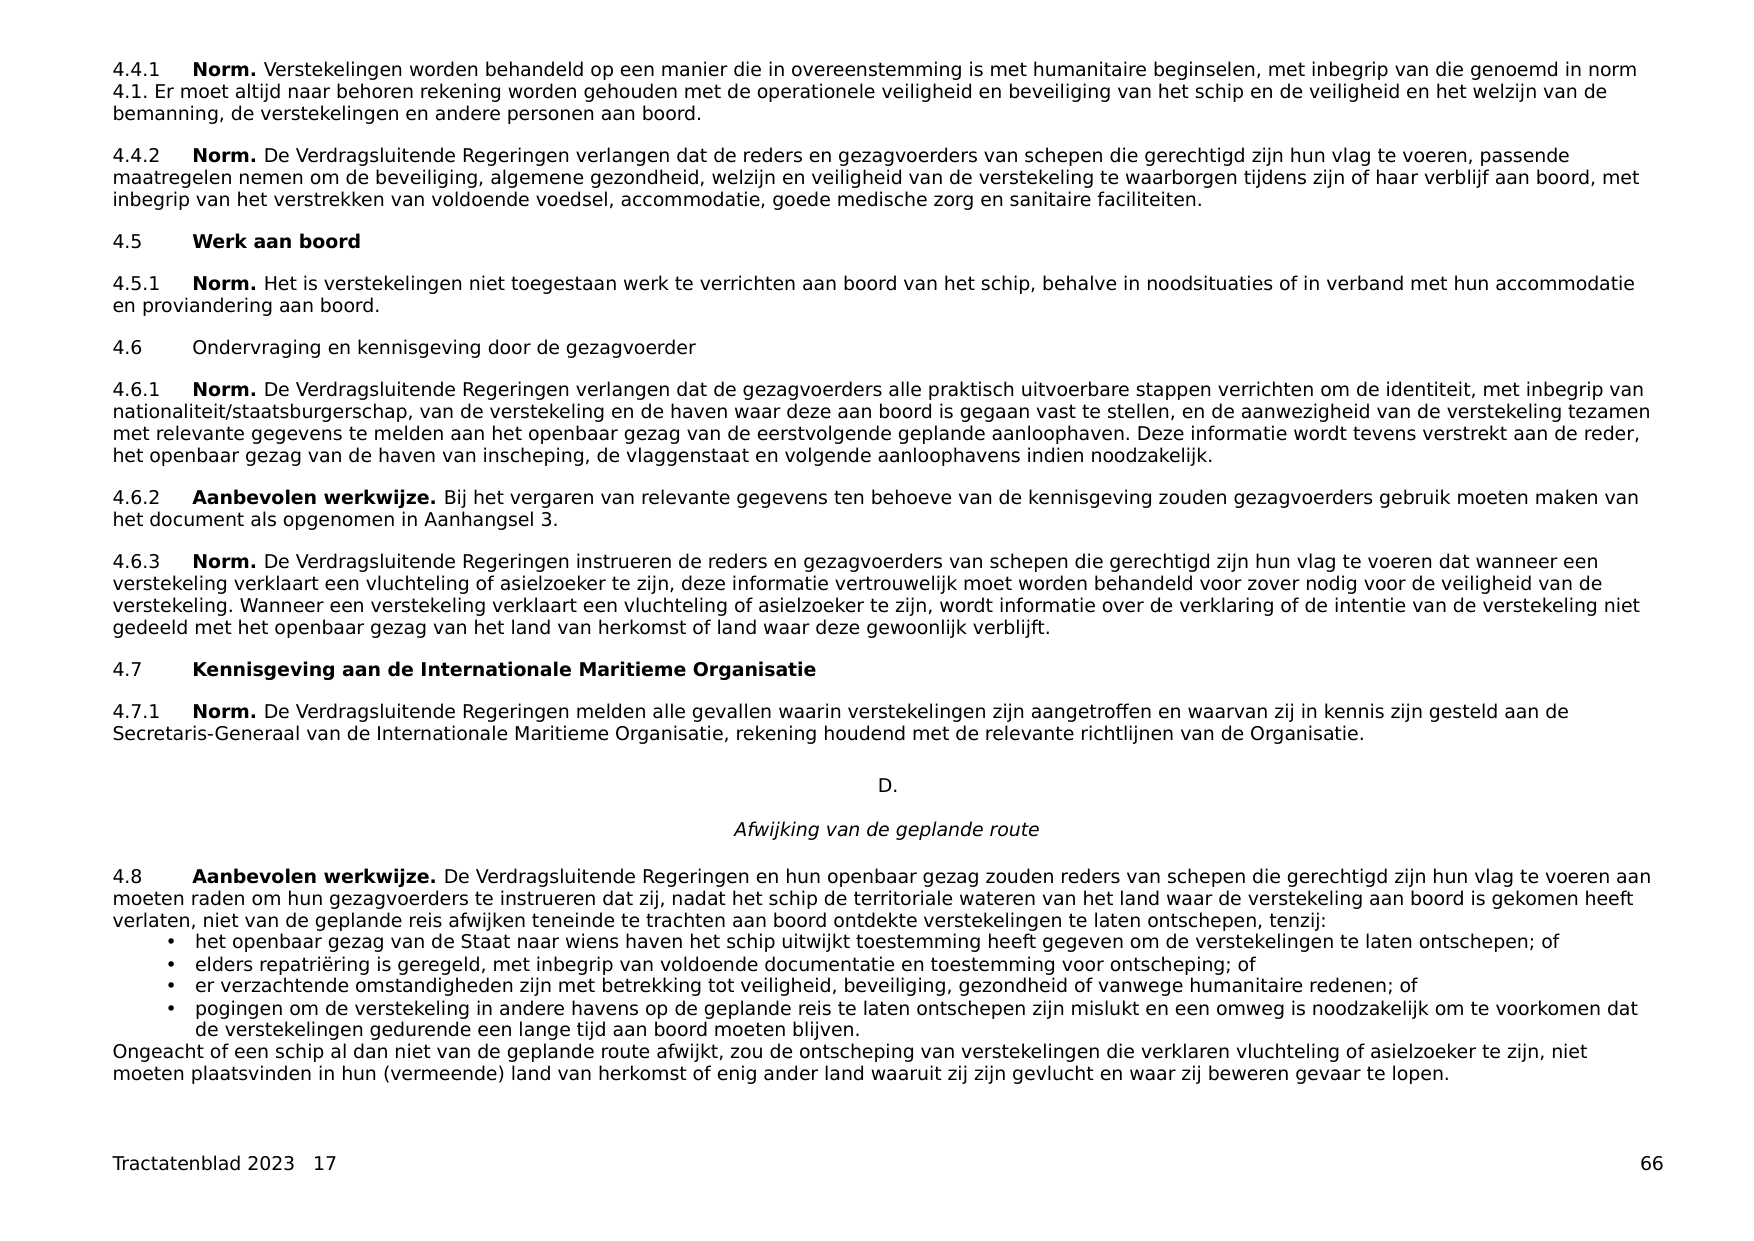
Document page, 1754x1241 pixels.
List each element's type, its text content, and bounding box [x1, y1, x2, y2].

text 4.5 Werk aan boord [112, 231, 1664, 253]
text • elders repatriëring is geregeld, met inbegrip van voldoende documentatie en toestemming voor ontscheping; of [165, 953, 1664, 975]
text 4.6.3 Norm. De Verdragsluitende Regeringen instrueren de reders en gezagvoerders van schepen die gerechtigd zijn hun vlag te voeren dat wanneer een verstekeling verklaart een vluchteling of asielzoeker te zijn, deze informatie vertrouwelijk moet worden behandeld voor zover nodig voor de veiligheid van de verstekeling. Wanneer een verstekeling verklaart een vluchteling of asielzoeker te zijn, wordt informatie over de verklaring of de intentie van de verstekeling niet gedeeld met het openbaar gezag van het land van herkomst of land waar deze gewoonlijk verblijft. [112, 551, 1664, 639]
text • het openbaar gezag van de Staat naar wiens haven het schip uitwijkt toestemming heeft gegeven om de verstekelingen te laten ontschepen; of [165, 931, 1664, 953]
text • pogingen om de verstekeling in andere havens op de geplande reis te laten ontschepen zijn mislukt en een omweg is noodzakelijk om te voorkomen dat de verstekelingen gedurende een lange tijd aan boord moeten blijven. [165, 997, 1664, 1041]
text 4.4.1 Norm. Verstekelingen worden behandeld op een manier die in overeenstemming is met humanitaire beginselen, met inbegrip van die genoemd in norm 4.1. Er moet altijd naar behoren rekening worden gehouden met de operationele veiligheid en beveiliging van het schip en de veiligheid en het welzijn van de bemanning, de verstekelingen en andere personen aan boord. [112, 59, 1664, 125]
text 4.6 Ondervraging en kennisgeving door de gezagvoerder [112, 337, 1664, 359]
text 4.6.1 Norm. De Verdragsluitende Regeringen verlangen dat de gezagvoerders alle praktisch uitvoerbare stappen verrichten om de identiteit, met inbegrip van nationaliteit/staatsburgerschap, van de verstekeling en de haven waar deze aan boord is gegaan vast te stellen, en de aanwezigheid van de verstekeling tezamen met relevante gegevens te melden aan het openbaar gezag van de eerstvolgende geplande aanloophaven. Deze informatie wordt tevens verstrekt aan de reder, het openbaar gezag van de haven van inscheping, de vlaggenstaat en volgende aanloophavens indien noodzakelijk. [112, 379, 1664, 467]
text 4.8 Aanbevolen werkwijze. De Verdragsluitende Regeringen en hun openbaar gezag zouden reders van schepen die gerechtigd zijn hun vlag te voeren aan moeten raden om hun gezagvoerders te instrueren dat zij, nadat het schip de territoriale wateren van het land waar de verstekeling aan boord is gekomen heeft verlaten, niet van de geplande reis afwijken teneinde te trachten aan boord ontdekte verstekelingen te laten ontschepen, tenzij: [112, 866, 1664, 931]
text 4.5.1 Norm. Het is verstekelingen niet toegestaan werk te verrichten aan boord van het schip, behalve in noodsituaties of in verband met hun accommodatie en proviandering aan boord. [112, 273, 1664, 317]
text 4.6.2 Aanbevolen werkwijze. Bij het vergaren van relevante gegevens ten behoeve van de kennisgeving zouden gezagvoerders gebruik moeten maken van het document als opgenomen in Aanhangsel 3. [112, 487, 1664, 531]
text • er verzachtende omstandigheden zijn met betrekking tot veiligheid, beveiliging, gezondheid of vanwege humanitaire redenen; of [165, 975, 1664, 997]
text 4.7.1 Norm. De Verdragsluitende Regeringen melden alle gevallen waarin verstekelingen zijn aangetroffen en waarvan zij in kennis zijn gesteld aan de Secretaris-Generaal van de Internationale Maritieme Organisatie, rekening houdend met de relevante richtlijnen van de Organisatie. [112, 701, 1664, 744]
subtitle D. Afwijking van de geplande route [112, 774, 1664, 841]
text Ongeacht of een schip al dan niet van de geplande route afwijkt, zou de ontscheping van verstekelingen die verklaren vluchteling of asielzoeker te zijn, niet moeten plaatsvinden in hun (vermeende) land van herkomst of enig ander land waaruit zij zijn gevlucht en waar zij beweren gevaar te lopen. [112, 1041, 1664, 1085]
text 4.7 Kennisgeving aan de Internationale Maritieme Organisatie [112, 659, 1664, 681]
text 4.4.2 Norm. De Verdragsluitende Regeringen verlangen dat de reders en gezagvoerders van schepen die gerechtigd zijn hun vlag te voeren, passende maatregelen nemen om de beveiliging, algemene gezondheid, welzijn en veiligheid van de verstekeling te waarborgen tijdens zijn of haar verblijf aan boord, met inbegrip van het verstrekken van voldoende voedsel, accommodatie, goede medische zorg en sanitaire faciliteiten. [112, 145, 1664, 211]
